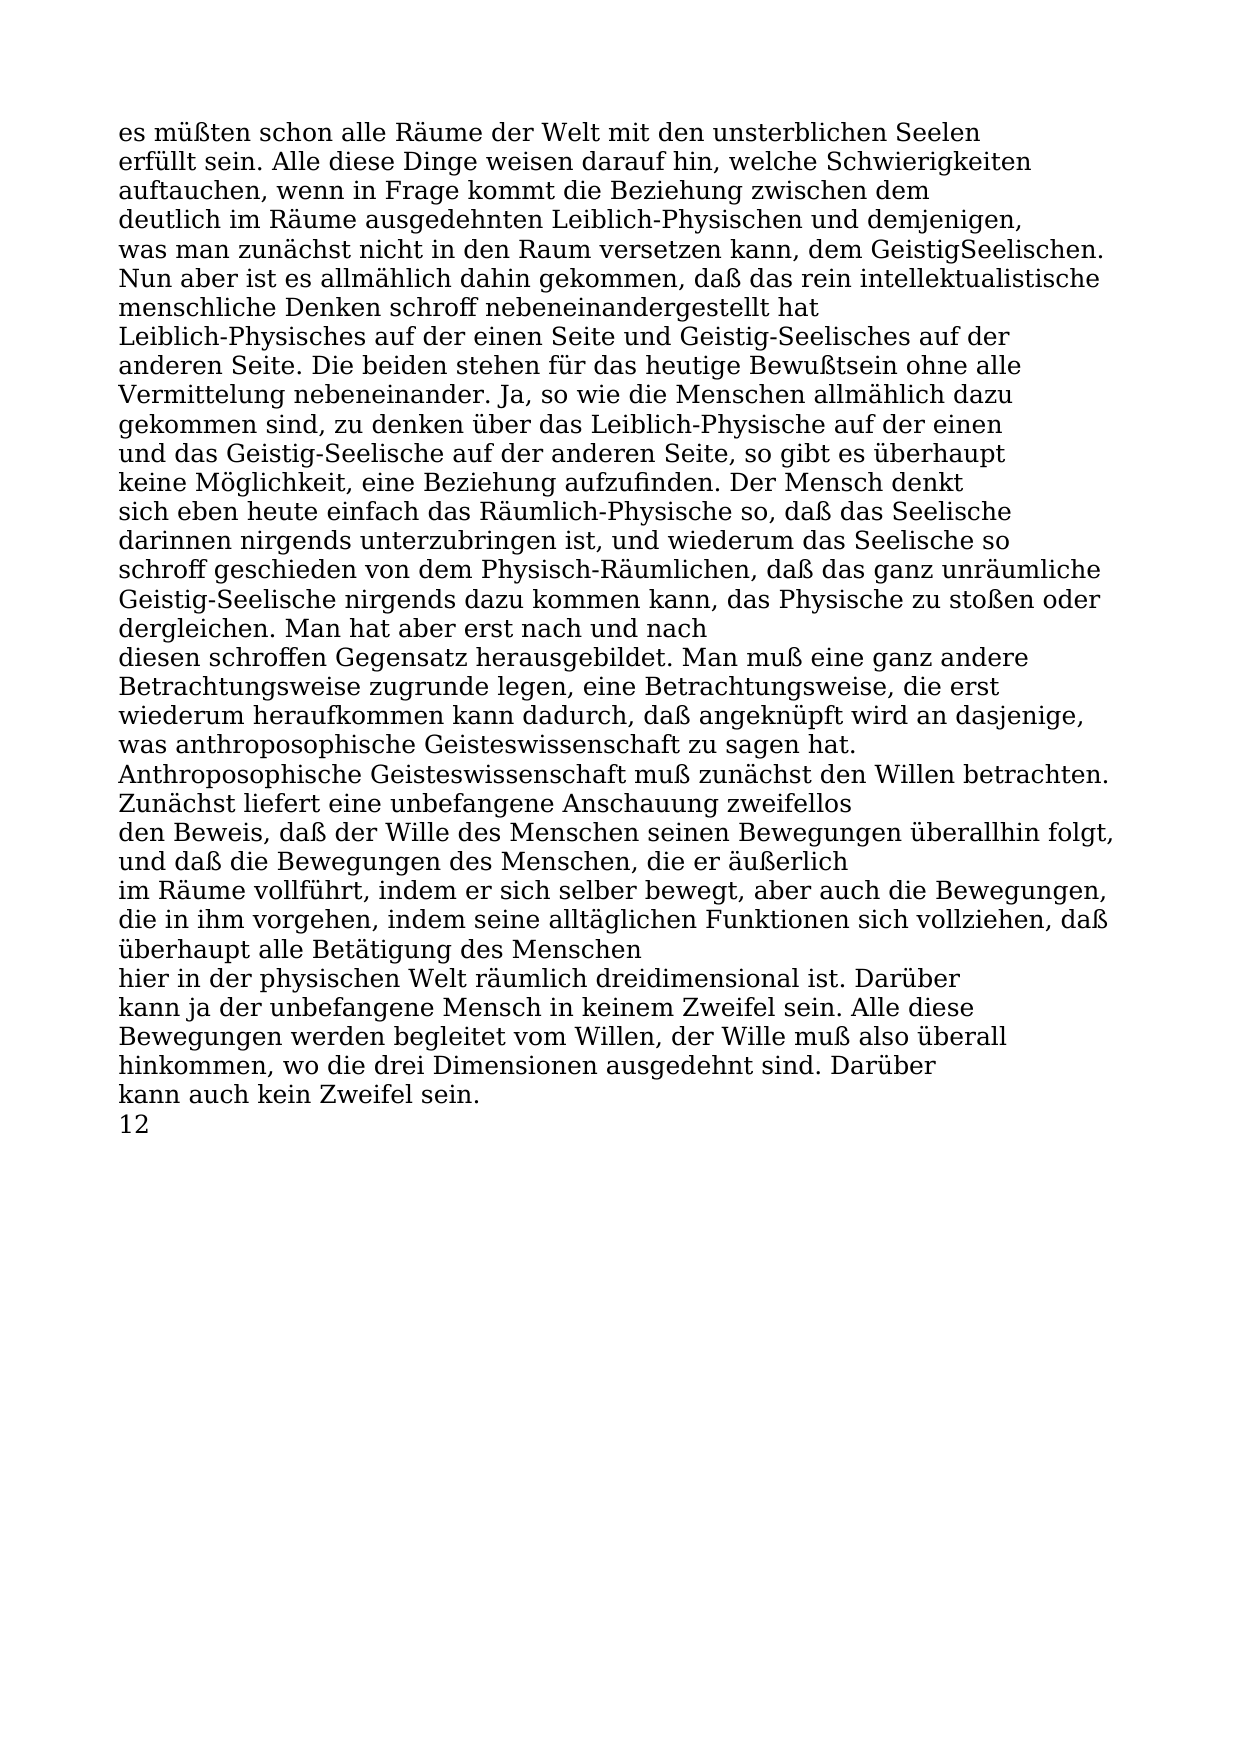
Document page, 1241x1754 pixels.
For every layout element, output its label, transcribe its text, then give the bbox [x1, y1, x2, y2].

text 12 [118, 1110, 1122, 1139]
text Bewegungen werden begleitet vom Willen, der Wille muß also überall hinkommen, wo die drei Dimensionen ausgedehnt sind. Darüber [118, 1022, 1122, 1081]
text Vermittelung nebeneinander. Ja, so wie die Menschen allmählich dazu [118, 381, 1122, 410]
text Leiblich-Physisches auf der einen Seite und Geistig-Seelisches auf der [118, 322, 1122, 351]
text hier in der physischen Welt räumlich dreidimensional ist. Darüber [118, 964, 1122, 993]
text und das Geistig-Seelische auf der anderen Seite, so gibt es überhaupt [118, 439, 1122, 468]
text kann auch kein Zweifel sein. [118, 1081, 1122, 1110]
text kann ja der unbefangene Mensch in keinem Zweifel sein. Alle diese [118, 993, 1122, 1022]
text es müßten schon alle Räume der Welt mit den unsterblichen Seelen [118, 118, 1122, 147]
text schroff geschieden von dem Physisch-Räumlichen, daß das ganz unräumliche Geistig-Seelische nirgends dazu kommen kann, das Physische zu stoßen oder dergleichen. Man hat aber erst nach und nach [118, 556, 1122, 643]
text sich eben heute einfach das Räumlich-Physische so, daß das Seelische [118, 497, 1122, 526]
text was man zunächst nicht in den Raum versetzen kann, dem GeistigSeelischen. [118, 235, 1122, 264]
text wiederum heraufkommen kann dadurch, daß angeknüpft wird an dasjenige, was anthroposophische Geisteswissenschaft zu sagen hat. [118, 701, 1122, 760]
text Nun aber ist es allmählich dahin gekommen, daß das rein intellektualistische menschliche Denken schroff nebeneinandergestellt hat [118, 264, 1122, 322]
text anderen Seite. Die beiden stehen für das heutige Bewußtsein ohne alle [118, 351, 1122, 381]
text Anthroposophische Geisteswissenschaft muß zunächst den Willen betrachten. Zunächst liefert eine unbefangene Anschauung zweifellos [118, 760, 1122, 818]
text darinnen nirgends unterzubringen ist, und wiederum das Seelische so [118, 526, 1122, 556]
text Betrachtungsweise zugrunde legen, eine Betrachtungsweise, die erst [118, 672, 1122, 701]
text keine Möglichkeit, eine Beziehung aufzufinden. Der Mensch denkt [118, 468, 1122, 497]
text im Räume vollführt, indem er sich selber bewegt, aber auch die Bewegungen, die in ihm vorgehen, indem seine alltäglichen Funktionen sich vollziehen, daß überhaupt alle Betätigung des Menschen [118, 876, 1122, 964]
text erfüllt sein. Alle diese Dinge weisen darauf hin, welche Schwierigkeiten auftauchen, wenn in Frage kommt die Beziehung zwischen dem [118, 147, 1122, 206]
text den Beweis, daß der Wille des Menschen seinen Bewegungen überallhin folgt, und daß die Bewegungen des Menschen, die er äußerlich [118, 818, 1122, 876]
text diesen schroffen Gegensatz herausgebildet. Man muß eine ganz andere [118, 643, 1122, 672]
text gekommen sind, zu denken über das Leiblich-Physische auf der einen [118, 410, 1122, 439]
text deutlich im Räume ausgedehnten Leiblich-Physischen und demjenigen, [118, 206, 1122, 235]
